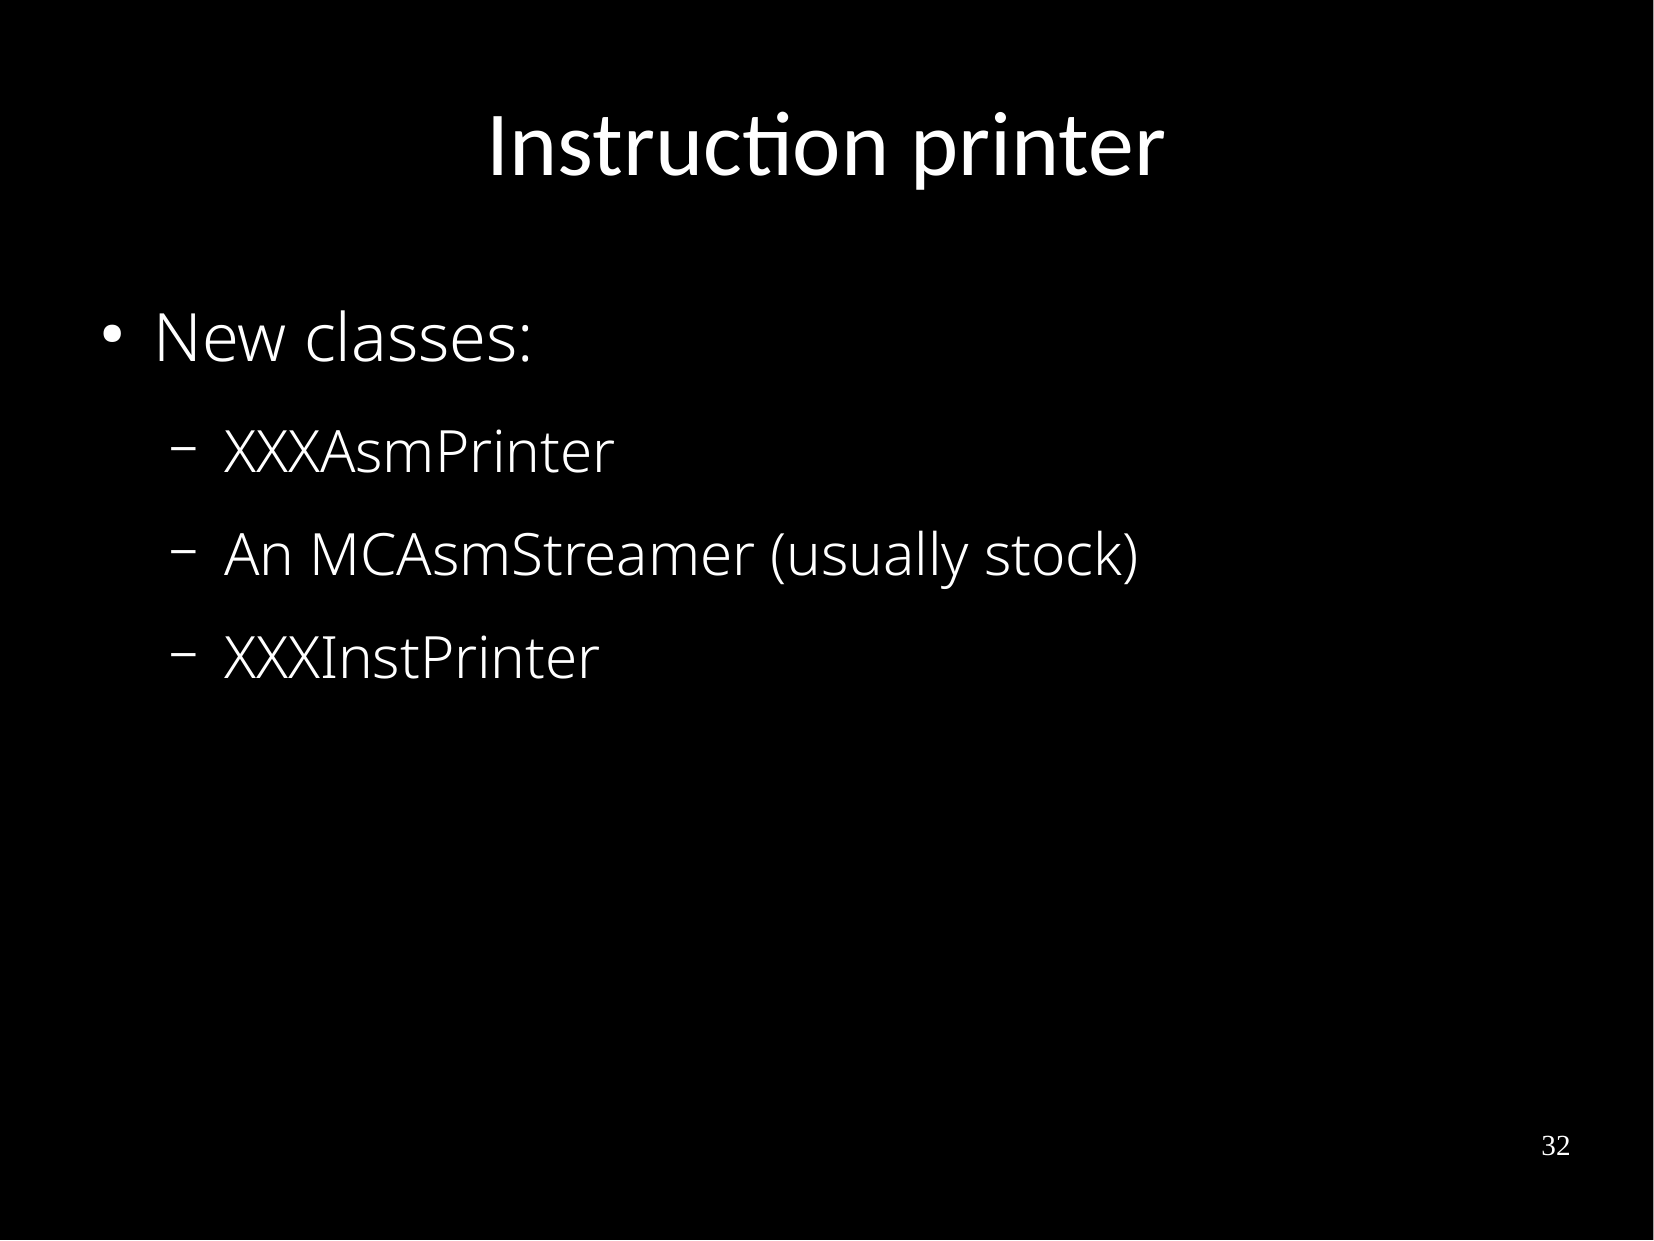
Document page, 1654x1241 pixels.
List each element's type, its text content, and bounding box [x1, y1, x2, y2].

list New classes: XXXAsmPrinter An MCAsmStreamer (usually stock) XXXInstPrinter [82, 290, 1571, 1010]
title Instruction printer [82, 49, 1571, 257]
